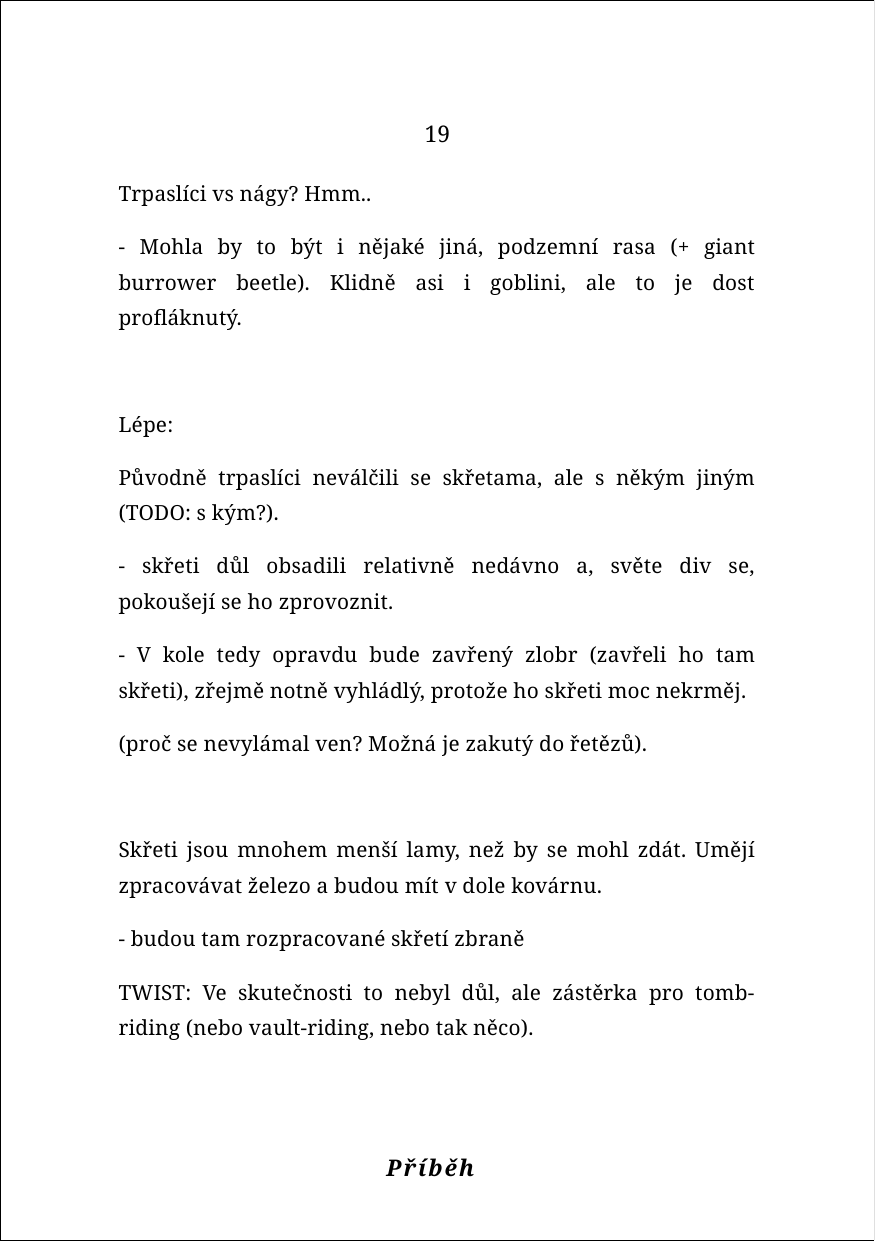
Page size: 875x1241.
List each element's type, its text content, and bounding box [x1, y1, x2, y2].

text TWIST: Ve skutečnosti to nebyl důl, ale zástěrka pro tomb-riding (nebo vault-riding, nebo tak něco). [118, 978, 756, 1042]
text - budou tam rozpracované skřetí zbraně [118, 924, 756, 953]
text - Mohla by to být i nějaké jiná, podzemní rasa (+ giant burrower beetle). Klidně asi i goblini, ale to je dost profláknutý. [118, 232, 756, 332]
text Původně trpaslíci neválčili se skřetama, ale s někým jiným (TODO: s kým?). [118, 463, 756, 527]
text Lépe: [118, 410, 756, 438]
text (proč se nevylámal ven? Možná je zakutý do řetězů). [118, 729, 756, 758]
text Trpaslíci vs nágy? Hmm.. [118, 179, 756, 207]
text - V kole tedy opravdu bude zavřený zlobr (zavřeli ho tam skřeti), zřejmě notně vyhládlý, protože ho skřeti moc nekrměj. [118, 640, 756, 704]
text - skřeti důl obsadili relativně nedávno a, světe div se, pokoušejí se ho zprovoznit. [118, 552, 756, 616]
text Skřeti jsou mnohem menší lamy, než by se mohl zdát. Umějí zpracovávat železo a budou mít v dole kovárnu. [118, 836, 756, 899]
